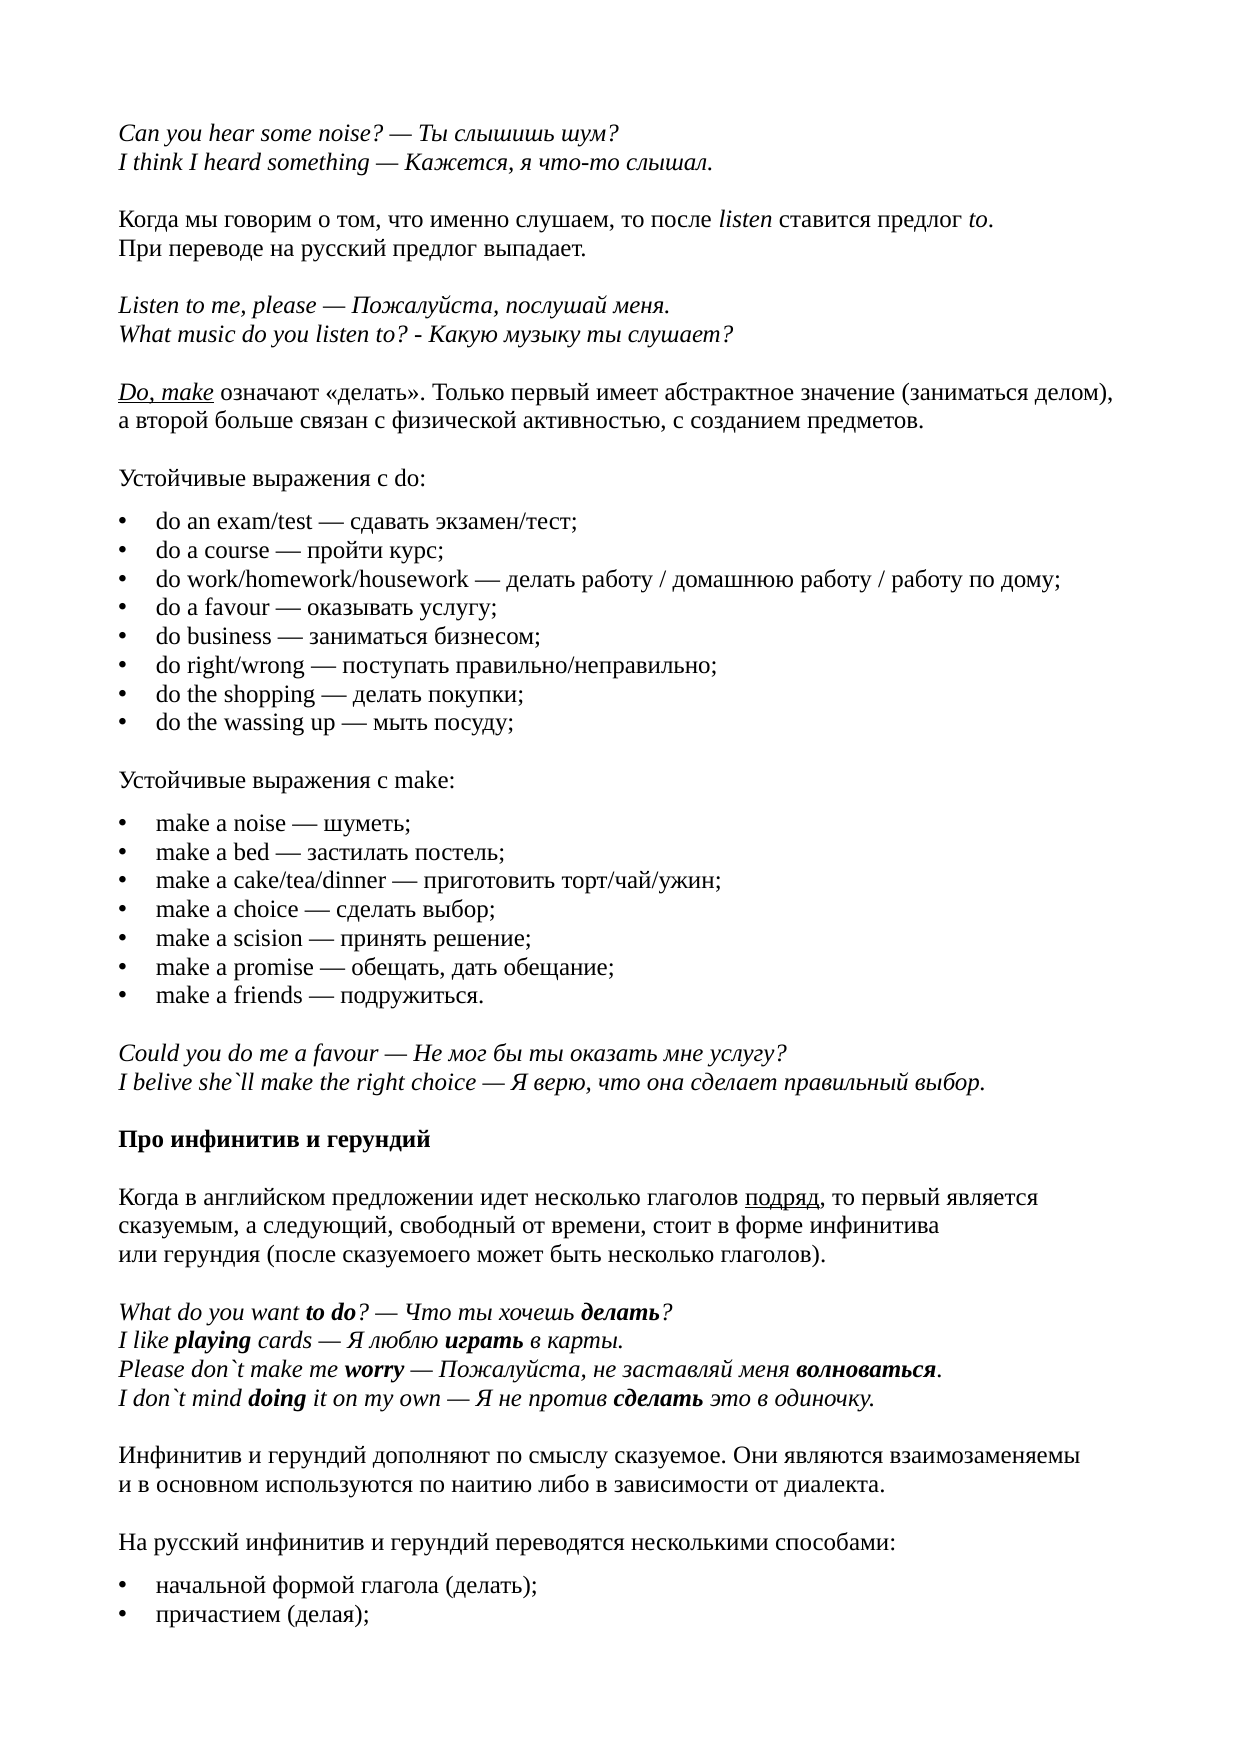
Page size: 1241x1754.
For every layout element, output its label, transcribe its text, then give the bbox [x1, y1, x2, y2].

list do an exam/test — сдавать экзамен/тест; [118, 506, 1122, 535]
text Can you hear some noise? — Ты слышишь шум? [118, 118, 1122, 147]
text Listen to me, please — Пожалуйста, послушай меня. [118, 291, 1122, 319]
list do work/homework/housework — делать работу / домашнюю работу / работу по дому; [118, 564, 1122, 592]
list make a scision — принять решение; [118, 923, 1122, 952]
list do the shopping — делать покупки; [118, 679, 1122, 707]
list причастием (делая); [118, 1599, 1122, 1627]
text I like playing cards — Я люблю играть в карты. [118, 1326, 1122, 1354]
text I think I heard something — Кажется, я что-то слышал. [118, 147, 1122, 176]
text и в основном используются по наитию либо в зависимости от диалекта. [118, 1469, 1122, 1498]
text Когда в английском предложении идет несколько глаголов подряд, то первый является сказуемым, а следующий, свободный от времени, стоит в форме инфинитива [118, 1182, 1122, 1239]
list make a choice — сделать выбор; [118, 894, 1122, 923]
list make a bed — застилать постель; [118, 837, 1122, 866]
text What music do you listen to? - Какую музыку ты слушает? [118, 319, 1122, 348]
list do right/wrong — поступать правильно/неправильно; [118, 650, 1122, 679]
list make a friends — подружиться. [118, 981, 1122, 1009]
list do business — заниматься бизнесом; [118, 621, 1122, 650]
text Когда мы говорим о том, что именно слушаем, то после listen ставится предлог to. [118, 204, 1122, 233]
list do the wassing up — мыть посуду; [118, 707, 1122, 736]
list начальной формой глагола (делать); [118, 1570, 1122, 1599]
list do a favour — оказывать услугу; [118, 592, 1122, 621]
text What do you want to do? — Что ты хочешь делать? [118, 1297, 1122, 1326]
text На русский инфинитив и герундий переводятся несколькими способами: [118, 1527, 1122, 1556]
text При переводе на русский предлог выпадает. [118, 233, 1122, 262]
text или герундия (после сказуемоего может быть несколько глаголов). [118, 1239, 1122, 1268]
list make a promise — обещать, дать обещание; [118, 952, 1122, 981]
text I belive she`ll make the right choice — Я верю, что она сделает правильный выбор. [118, 1067, 1122, 1096]
list do a course — пройти курс; [118, 535, 1122, 564]
list make a noise — шуметь; [118, 808, 1122, 837]
text Please don`t make me worry — Пожалуйста, не заставляй меня волноваться. [118, 1354, 1122, 1383]
text Про инфинитив и герундий [118, 1124, 1122, 1153]
text Устойчивые выражения с make: [118, 765, 1122, 794]
text Could you do me a favour — Не мог бы ты оказать мне услугу? [118, 1038, 1122, 1067]
text Do, make означают «делать». Только первый имеет абстрактное значение (заниматься делом), а второй больше связан с физической активностью, с созданием предметов. [118, 377, 1122, 434]
text Устойчивые выражения с do: [118, 463, 1122, 492]
text Инфинитив и герундий дополняют по смыслу сказуемое. Они являются взаимозаменяемы [118, 1441, 1122, 1469]
list make a cake/tea/dinner — приготовить торт/чай/ужин; [118, 866, 1122, 894]
text I don`t mind doing it on my own — Я не против сделать это в одиночку. [118, 1383, 1122, 1412]
